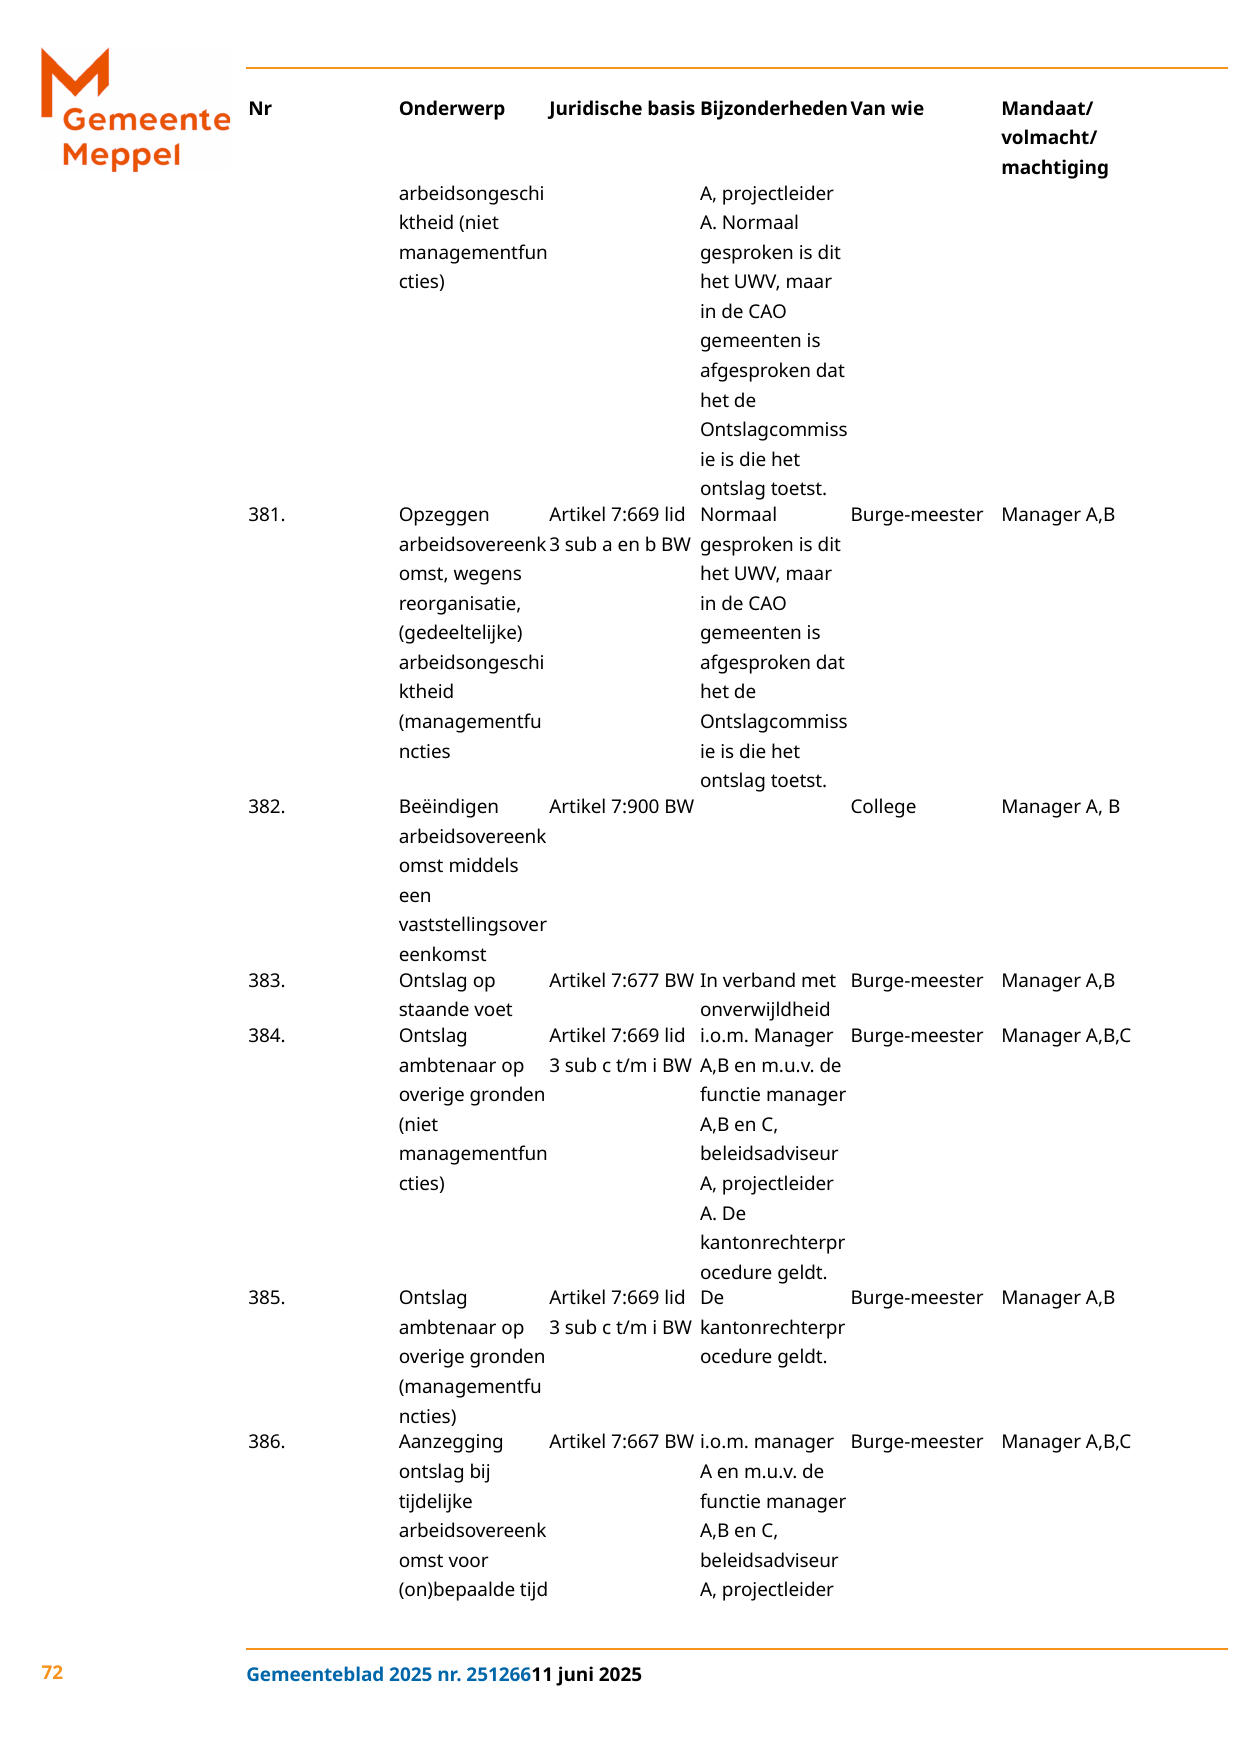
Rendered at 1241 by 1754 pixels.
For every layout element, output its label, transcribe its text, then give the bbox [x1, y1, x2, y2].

table_cell 382. [248, 793, 398, 967]
table_cell Manager A,B [1001, 501, 1152, 793]
table_cell Manager A,B [1001, 967, 1152, 1022]
table_cell Artikel 7:669 lid 3 sub a en b BW [549, 501, 700, 793]
table_cell Artikel 7:677 BW [549, 967, 700, 1022]
table_cell Normaal gesproken is dit het UWV, maar in de CAO gemeenten is afgesproken dat het de Ontslagcommissie is die het ontslag toetst. [700, 501, 850, 793]
table_cell Artikel 7:669 lid 3 sub c t/m i BW [549, 1285, 700, 1429]
table_cell arbeidsongeschiktheid (niet managementfuncties) [399, 180, 549, 501]
table_header Bijzonderheden [700, 95, 850, 180]
table_cell Artikel 7:667 BW [549, 1429, 700, 1602]
table_cell 384. [248, 1022, 398, 1284]
table_cell Manager A,B [1001, 1285, 1152, 1429]
table_cell Burge-meester [850, 501, 1001, 793]
table_cell Manager A, B [1001, 793, 1152, 967]
table_cell Artikel 7:669 lid 3 sub c t/m i BW [549, 1022, 700, 1284]
picture [41, 47, 231, 172]
table_cell Burge-meester [850, 1285, 1001, 1429]
table_header Onderwerp [399, 95, 549, 180]
table_cell Aanzegging ontslag bij tijdelijke arbeidsovereenkomst voor (on)bepaalde tijd [399, 1429, 549, 1602]
table_header Juridische basis [549, 95, 700, 180]
table_cell i.o.m. Manager A,B en m.u.v. de functie manager A,B en C, beleidsadviseur A, projectleider A. De kantonrechterprocedure geldt. [700, 1022, 850, 1284]
table_cell [700, 793, 850, 967]
table_cell Artikel 7:900 BW [549, 793, 700, 967]
table_cell [1001, 180, 1152, 501]
table_cell Burge-meester [850, 1022, 1001, 1284]
table_header Nr [248, 95, 398, 180]
table_cell 385. [248, 1285, 398, 1429]
table_cell A, projectleider A. Normaal gesproken is dit het UWV, maar in de CAO gemeenten is afgesproken dat het de Ontslagcommissie is die het ontslag toetst. [700, 180, 850, 501]
table_cell [248, 180, 398, 501]
table_cell Burge-meester [850, 1429, 1001, 1602]
table_cell 383. [248, 967, 398, 1022]
table_cell 386. [248, 1429, 398, 1602]
table_cell Beëindigen arbeidsovereenkomst middels een vaststellingsovereenkomst [399, 793, 549, 967]
table_cell Manager A,B,C [1001, 1022, 1152, 1284]
table_cell 381. [248, 501, 398, 793]
table_cell De kantonrechterprocedure geldt. [700, 1285, 850, 1429]
table_cell Ontslag ambtenaar op overige gronden (managementfuncties) [399, 1285, 549, 1429]
table_cell Opzeggen arbeidsovereenkomst, wegens reorganisatie, (gedeeltelijke) arbeidsongeschiktheid (managementfuncties [399, 501, 549, 793]
table_cell Burge-meester [850, 967, 1001, 1022]
table_cell Ontslag op staande voet [399, 967, 549, 1022]
table_cell [850, 180, 1001, 501]
table_cell College [850, 793, 1001, 967]
table_header Van wie [850, 95, 1001, 180]
table_cell In verband met onverwijldheid [700, 967, 850, 1022]
table_cell Ontslag ambtenaar op overige gronden (niet managementfuncties) [399, 1022, 549, 1284]
table_cell Manager A,B,C [1001, 1429, 1152, 1602]
table_cell i.o.m. manager A en m.u.v. de functie manager A,B en C, beleidsadviseur A, projectleider [700, 1429, 850, 1602]
table_cell [549, 180, 700, 501]
table_header Mandaat/volmacht/machtiging [1001, 95, 1152, 180]
